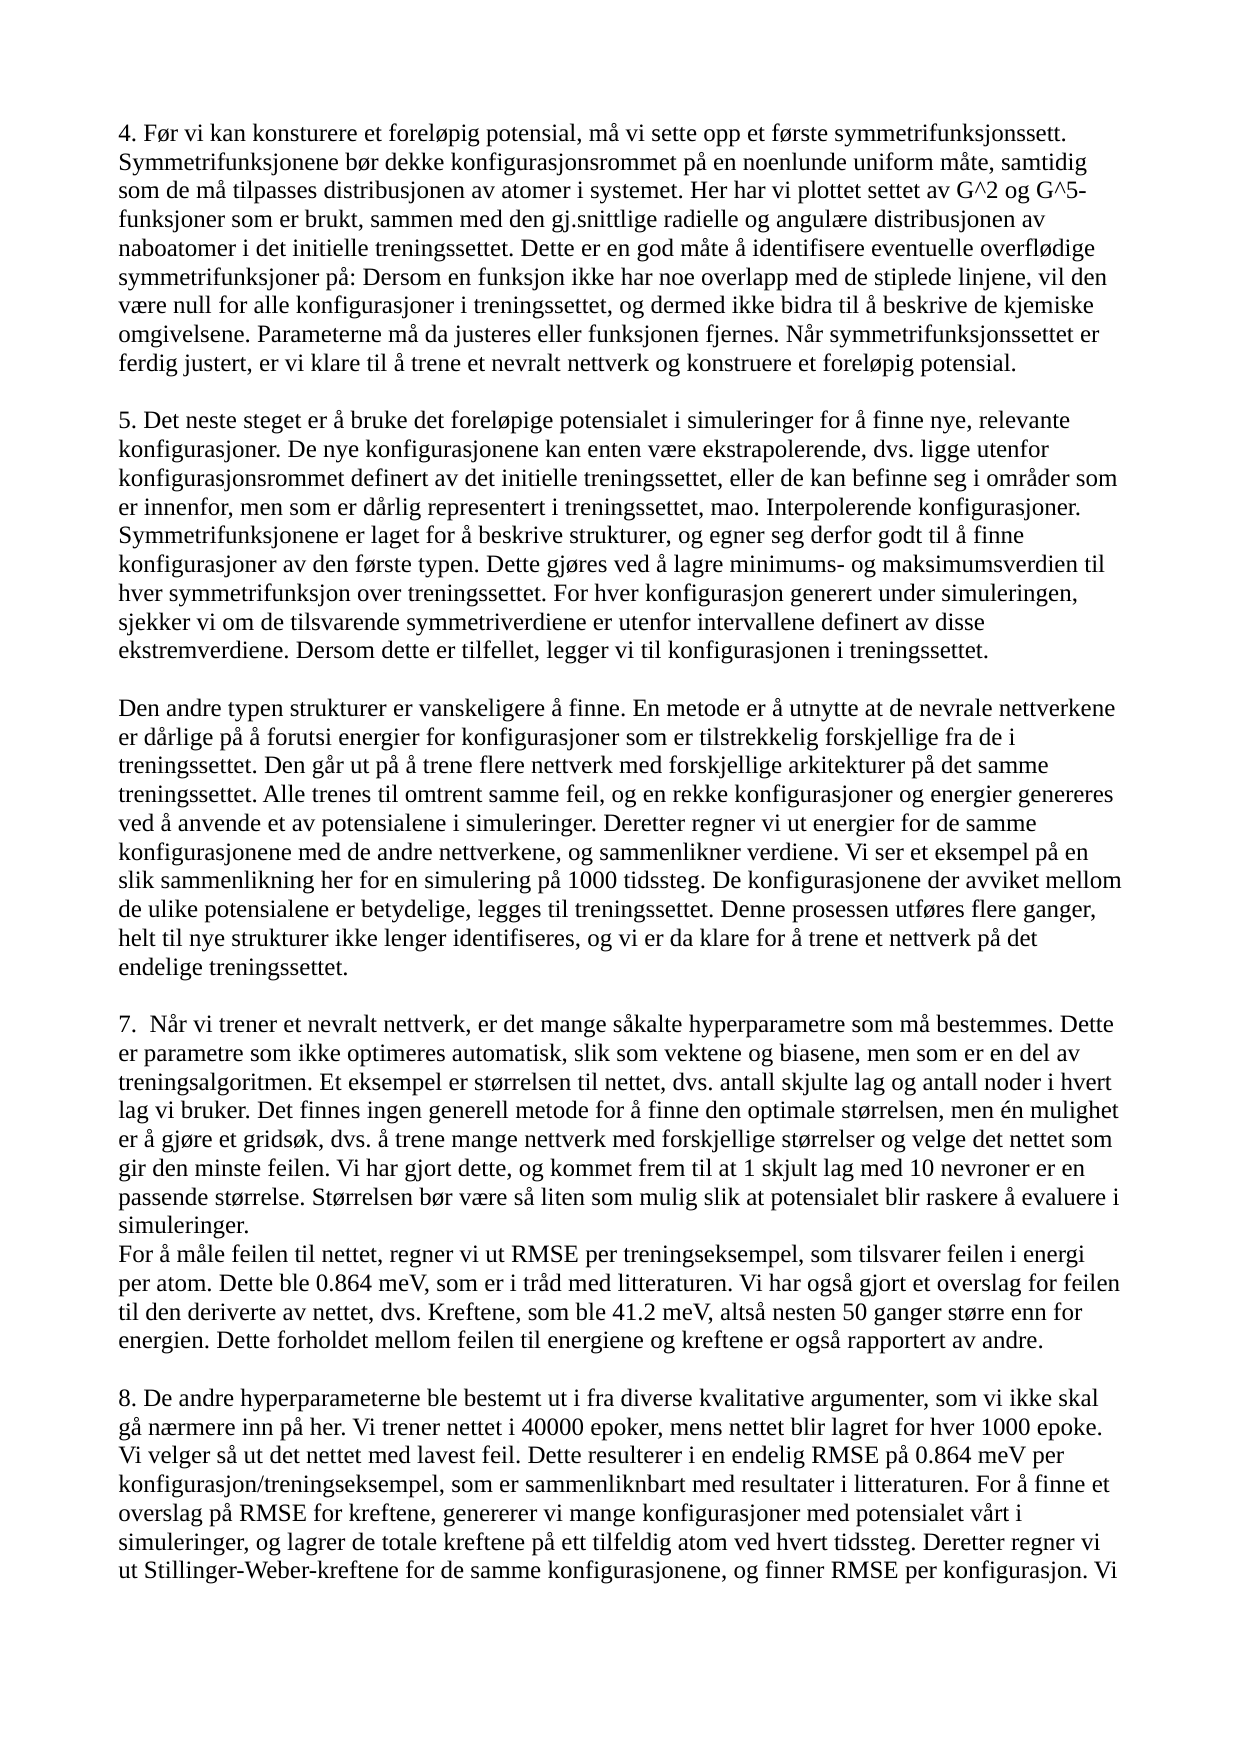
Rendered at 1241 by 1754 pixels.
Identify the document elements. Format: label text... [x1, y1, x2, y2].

text 8. De andre hyperparameterne ble bestemt ut i fra diverse kvalitative argumenter, som vi ikke skal gå nærmere inn på her. Vi trener nettet i 40000 epoker, mens nettet blir lagret for hver 1000 epoke. Vi velger så ut det nettet med lavest feil. Dette resulterer i en endelig RMSE på 0.864 meV per konfigurasjon/treningseksempel, som er sammenliknbart med resultater i litteraturen. For å finne et overslag på RMSE for kreftene, genererer vi mange konfigurasjoner med potensialet vårt i simuleringer, og lagrer de totale kreftene på ett tilfeldig atom ved hvert tidssteg. Deretter regner vi ut Stillinger-Weber-kreftene for de samme konfigurasjonene, og finner RMSE per konfigurasjon. Vi [118, 1383, 1122, 1584]
text 4. Før vi kan konsturere et foreløpig potensial, må vi sette opp et første symmetrifunksjonssett. Symmetrifunksjonene bør dekke konfigurasjonsrommet på en noenlunde uniform måte, samtidig som de må tilpasses distribusjonen av atomer i systemet. Her har vi plottet settet av G^2 og G^5-funksjoner som er brukt, sammen med den gj.snittlige radielle og angulære distribusjonen av naboatomer i det initielle treningssettet. Dette er en god måte å identifisere eventuelle overflødige symmetrifunksjoner på: Dersom en funksjon ikke har noe overlapp med de stiplede linjene, vil den være null for alle konfigurasjoner i treningssettet, og dermed ikke bidra til å beskrive de kjemiske omgivelsene. Parameterne må da justeres eller funksjonen fjernes. Når symmetrifunksjonssettet er ferdig justert, er vi klare til å trene et nevralt nettverk og konstruere et foreløpig potensial. [118, 118, 1122, 377]
text 7. Når vi trener et nevralt nettverk, er det mange såkalte hyperparametre som må bestemmes. Dette er parametre som ikke optimeres automatisk, slik som vektene og biasene, men som er en del av treningsalgoritmen. Et eksempel er størrelsen til nettet, dvs. antall skjulte lag og antall noder i hvert lag vi bruker. Det finnes ingen generell metode for å finne den optimale størrelsen, men én mulighet er å gjøre et gridsøk, dvs. å trene mange nettverk med forskjellige størrelser og velge det nettet som gir den minste feilen. Vi har gjort dette, og kommet frem til at 1 skjult lag med 10 nevroner er en passende størrelse. Størrelsen bør være så liten som mulig slik at potensialet blir raskere å evaluere i simuleringer. [118, 1009, 1122, 1239]
text Den andre typen strukturer er vanskeligere å finne. En metode er å utnytte at de nevrale nettverkene er dårlige på å forutsi energier for konfigurasjoner som er tilstrekkelig forskjellige fra de i treningssettet. Den går ut på å trene flere nettverk med forskjellige arkitekturer på det samme treningssettet. Alle trenes til omtrent samme feil, og en rekke konfigurasjoner og energier genereres ved å anvende et av potensialene i simuleringer. Deretter regner vi ut energier for de samme konfigurasjonene med de andre nettverkene, og sammenlikner verdiene. Vi ser et eksempel på en slik sammenlikning her for en simulering på 1000 tidssteg. De konfigurasjonene der avviket mellom de ulike potensialene er betydelige, legges til treningssettet. Denne prosessen utføres flere ganger, helt til nye strukturer ikke lenger identifiseres, og vi er da klare for å trene et nettverk på det endelige treningssettet. [118, 693, 1122, 981]
text Symmetrifunksjonene er laget for å beskrive strukturer, og egner seg derfor godt til å finne konfigurasjoner av den første typen. Dette gjøres ved å lagre minimums- og maksimumsverdien til hver symmetrifunksjon over treningssettet. For hver konfigurasjon generert under simuleringen, sjekker vi om de tilsvarende symmetriverdiene er utenfor intervallene definert av disse ekstremverdiene. Dersom dette er tilfellet, legger vi til konfigurasjonen i treningssettet. [118, 521, 1122, 664]
text For å måle feilen til nettet, regner vi ut RMSE per treningseksempel, som tilsvarer feilen i energi per atom. Dette ble 0.864 meV, som er i tråd med litteraturen. Vi har også gjort et overslag for feilen til den deriverte av nettet, dvs. Kreftene, som ble 41.2 meV, altså nesten 50 ganger større enn for energien. Dette forholdet mellom feilen til energiene og kreftene er også rapportert av andre. [118, 1239, 1122, 1354]
text 5. Det neste steget er å bruke det foreløpige potensialet i simuleringer for å finne nye, relevante konfigurasjoner. De nye konfigurasjonene kan enten være ekstrapolerende, dvs. ligge utenfor konfigurasjonsrommet definert av det initielle treningssettet, eller de kan befinne seg i områder som er innenfor, men som er dårlig representert i treningssettet, mao. Interpolerende konfigurasjoner. [118, 406, 1122, 521]
